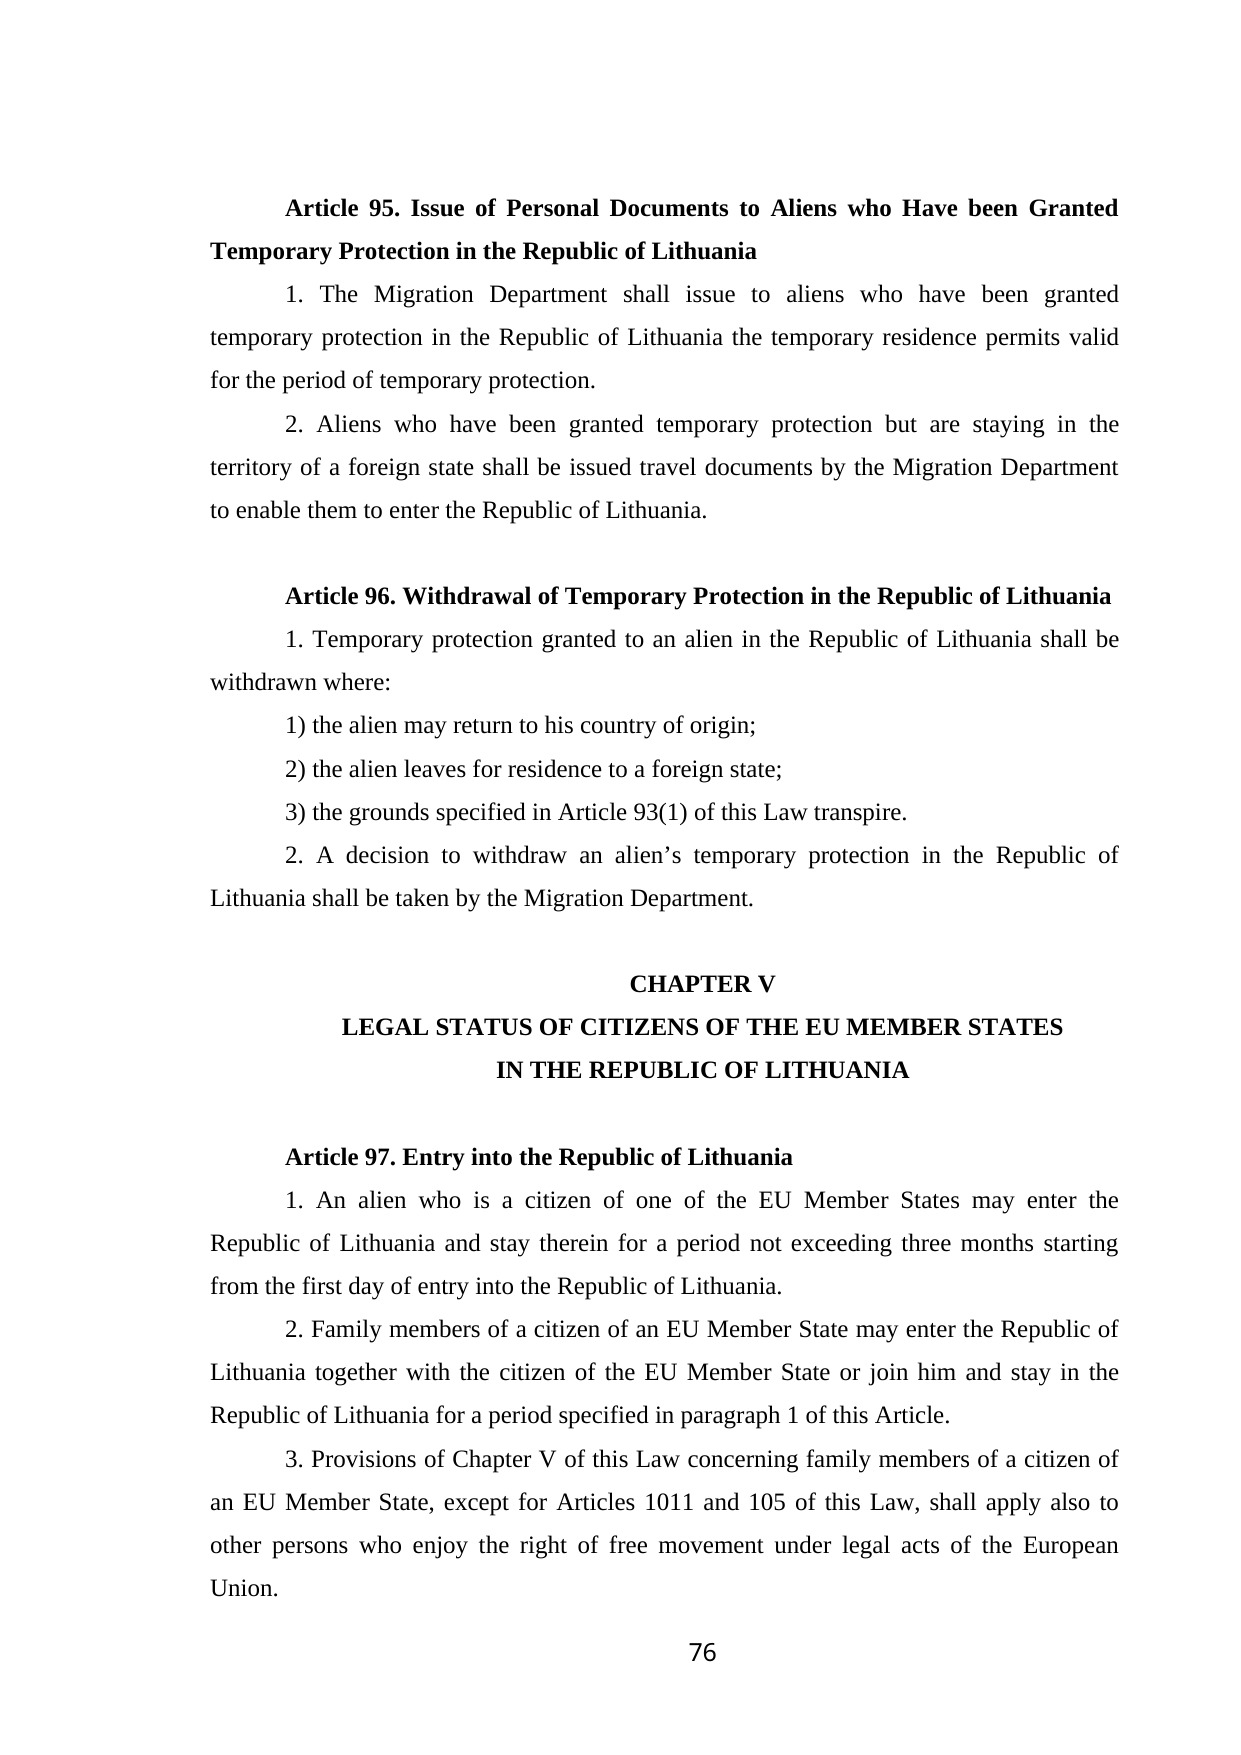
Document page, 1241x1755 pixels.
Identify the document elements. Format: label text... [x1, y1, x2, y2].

text IN THE REPUBLIC OF LITHUANIA [210, 1056, 1120, 1084]
text LEGAL STATUS OF CITIZENS OF THE EU MEMBER STATES [210, 1012, 1120, 1041]
text 2) the alien leaves for residence to a foreign state; [210, 754, 1120, 782]
text 3) the grounds specified in Article 93(1) of this Law transpire. [210, 797, 1120, 826]
text 1) the alien may return to his country of origin; [210, 711, 1120, 739]
text 1. An alien who is a citizen of one of the EU Member States may enter the Republic of Lithuania and stay therein for a period not exceeding three months starting from the first day of entry into the Republic of Lithuania. [210, 1185, 1120, 1300]
text 2. Family members of a citizen of an EU Member State may enter the Republic of Lithuania together with the citizen of the EU Member State or join him and stay in the Republic of Lithuania for a period specified in paragraph 1 of this Article. [210, 1314, 1120, 1429]
text 1. Temporary protection granted to an alien in the Republic of Lithuania shall be withdrawn where: [210, 624, 1120, 696]
text 3. Provisions of Chapter V of this Law concerning family members of a citizen of an EU Member State, except for Articles 1011 and 105 of this Law, shall apply also to other persons who enjoy the right of free movement under legal acts of the European Union. [210, 1444, 1120, 1602]
text Article 97. Entry into the Republic of Lithuania [210, 1142, 1120, 1171]
text CHAPTER V [210, 969, 1120, 998]
text 1. The Migration Department shall issue to aliens who have been granted temporary protection in the Republic of Lithuania the temporary residence permits valid for the period of temporary protection. [210, 279, 1120, 394]
text Article 95. Issue of Personal Documents to Aliens who Have been Granted Temporary Protection in the Republic of Lithuania [210, 193, 1120, 265]
text Article 96. Withdrawal of Temporary Protection in the Republic of Lithuania [210, 581, 1120, 610]
text 2. Aliens who have been granted temporary protection but are staying in the territory of a foreign state shall be issued travel documents by the Migration Department to enable them to enter the Republic of Lithuania. [210, 409, 1120, 524]
text 2. A decision to withdraw an alien’s temporary protection in the Republic of Lithuania shall be taken by the Migration Department. [210, 840, 1120, 912]
